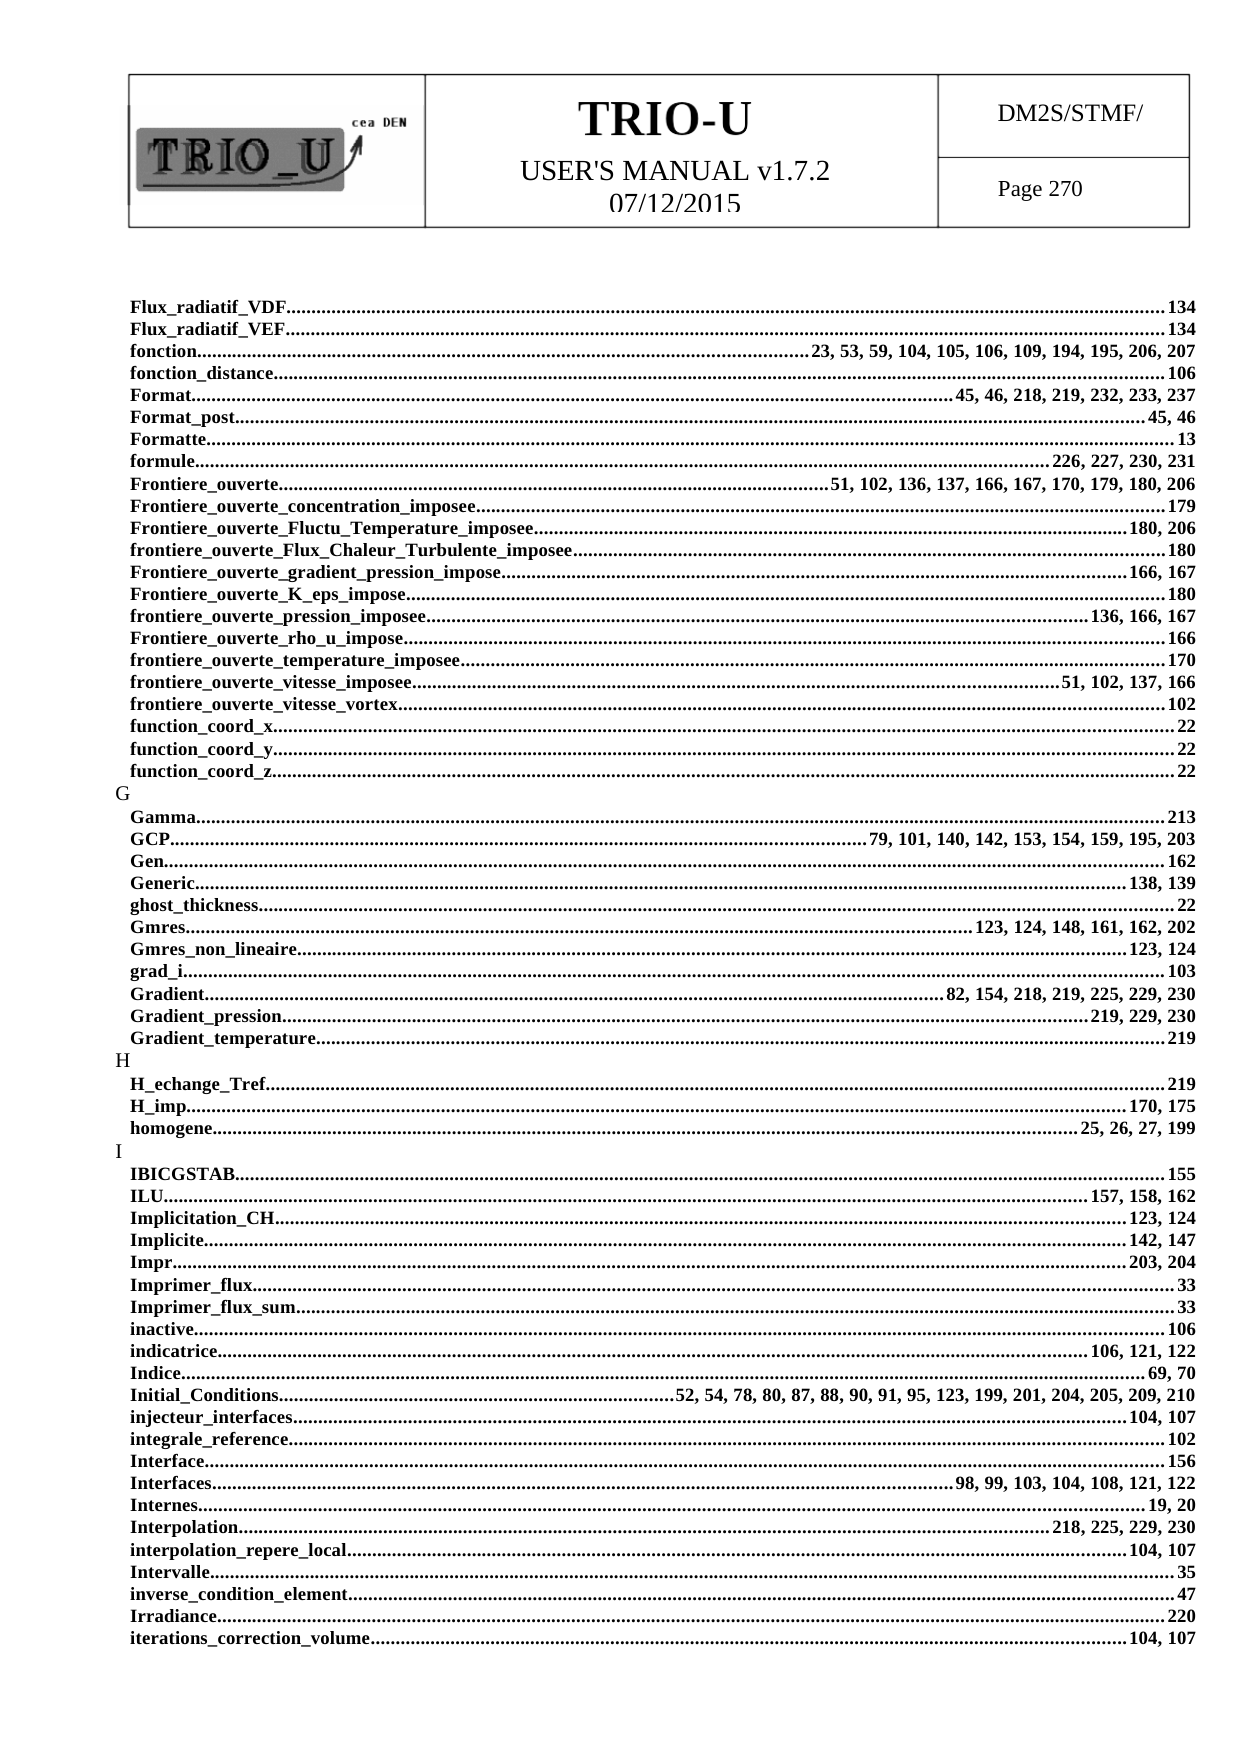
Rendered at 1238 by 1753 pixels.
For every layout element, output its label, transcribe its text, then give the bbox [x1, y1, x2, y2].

text Flux_radiatif_VEF 134 [130, 317, 1196, 339]
text Frontiere_ouverte_concentration_imposee 179 [130, 494, 1196, 516]
text inverse_condition_element 47 [130, 1582, 1196, 1604]
text integrale_reference 102 [130, 1427, 1196, 1449]
text GCP 79, 101, 140, 142, 153, 154, 159, 195, 203 [130, 827, 1196, 849]
text ghost_thickness 22 [130, 893, 1196, 916]
text formule 226, 227, 230, 231 [130, 450, 1196, 472]
text Gradient 82, 154, 218, 219, 225, 229, 230 [130, 982, 1196, 1004]
text Interpolation 218, 225, 229, 230 [130, 1516, 1196, 1538]
text function_coord_x 22 [130, 715, 1196, 737]
text Internes 19, 20 [130, 1494, 1196, 1516]
text Imprimer_flux 33 [130, 1273, 1196, 1295]
text Gmres 123, 124, 148, 161, 162, 202 [130, 916, 1196, 938]
text iterations_correction_volume 104, 107 [130, 1626, 1196, 1648]
text Gmres_non_lineaire 123, 124 [130, 938, 1196, 960]
text Gradient_pression 219, 229, 230 [130, 1004, 1196, 1026]
text frontiere_ouverte_temperature_imposee 170 [130, 649, 1196, 671]
text ILU 157, 158, 162 [130, 1184, 1196, 1207]
text Indice 69, 70 [130, 1361, 1196, 1383]
text Frontiere_ouverte_Fluctu_Temperature_imposee 180, 206 [130, 516, 1196, 538]
text Formatte 13 [130, 428, 1196, 450]
text Implicitation_CH 123, 124 [130, 1207, 1196, 1229]
text injecteur_interfaces 104, 107 [130, 1405, 1196, 1427]
text Flux_radiatif_VDF 134 [130, 295, 1196, 317]
text frontiere_ouverte_pression_imposee 136, 166, 167 [130, 604, 1196, 627]
text function_coord_z 22 [130, 759, 1196, 781]
text interpolation_repere_local 104, 107 [130, 1538, 1196, 1560]
text Frontiere_ouverte_K_eps_impose 180 [130, 582, 1196, 604]
text Intervalle 35 [130, 1560, 1196, 1582]
text H [115, 1048, 1196, 1072]
text frontiere_ouverte_Flux_Chaleur_Turbulente_imposee 180 [130, 538, 1196, 560]
text Gen 162 [130, 849, 1196, 871]
text Gradient_temperature 219 [130, 1026, 1196, 1048]
text Frontiere_ouverte_gradient_pression_impose 166, 167 [130, 560, 1196, 582]
text Format_post 45, 46 [130, 406, 1196, 428]
text Initial_Conditions 52, 54, 78, 80, 87, 88, 90, 91, 95, 123, 199, 201, 204, 205, 209, 210 [130, 1383, 1196, 1405]
text Imprimer_flux_sum 33 [130, 1295, 1196, 1317]
text indicatrice 106, 121, 122 [130, 1339, 1196, 1361]
text frontiere_ouverte_vitesse_imposee 51, 102, 137, 166 [130, 671, 1196, 693]
text Impr 203, 204 [130, 1251, 1196, 1273]
text Implicite 142, 147 [130, 1229, 1196, 1251]
text homogene 25, 26, 27, 199 [130, 1116, 1196, 1138]
text H_imp 170, 175 [130, 1094, 1196, 1116]
text Gamma 213 [130, 805, 1196, 827]
text Interface 156 [130, 1449, 1196, 1472]
text frontiere_ouverte_vitesse_vortex 102 [130, 693, 1196, 715]
text Irradiance 220 [130, 1604, 1196, 1626]
text H_echange_Tref 219 [130, 1072, 1196, 1094]
text IBICGSTAB 155 [130, 1162, 1196, 1184]
text Frontiere_ouverte_rho_u_impose 166 [130, 627, 1196, 649]
text Format 45, 46, 218, 219, 232, 233, 237 [130, 384, 1196, 406]
text grad_i 103 [130, 960, 1196, 982]
text I [115, 1138, 1196, 1162]
text Frontiere_ouverte 51, 102, 136, 137, 166, 167, 170, 179, 180, 206 [130, 472, 1196, 494]
text inactive 106 [130, 1317, 1196, 1339]
text Generic 138, 139 [130, 871, 1196, 893]
text fonction 23, 53, 59, 104, 105, 106, 109, 194, 195, 206, 207 [130, 339, 1196, 362]
text function_coord_y 22 [130, 737, 1196, 759]
text Interfaces 98, 99, 103, 104, 108, 121, 122 [130, 1472, 1196, 1494]
text fonction_distance 106 [130, 362, 1196, 384]
text G [115, 781, 1196, 805]
